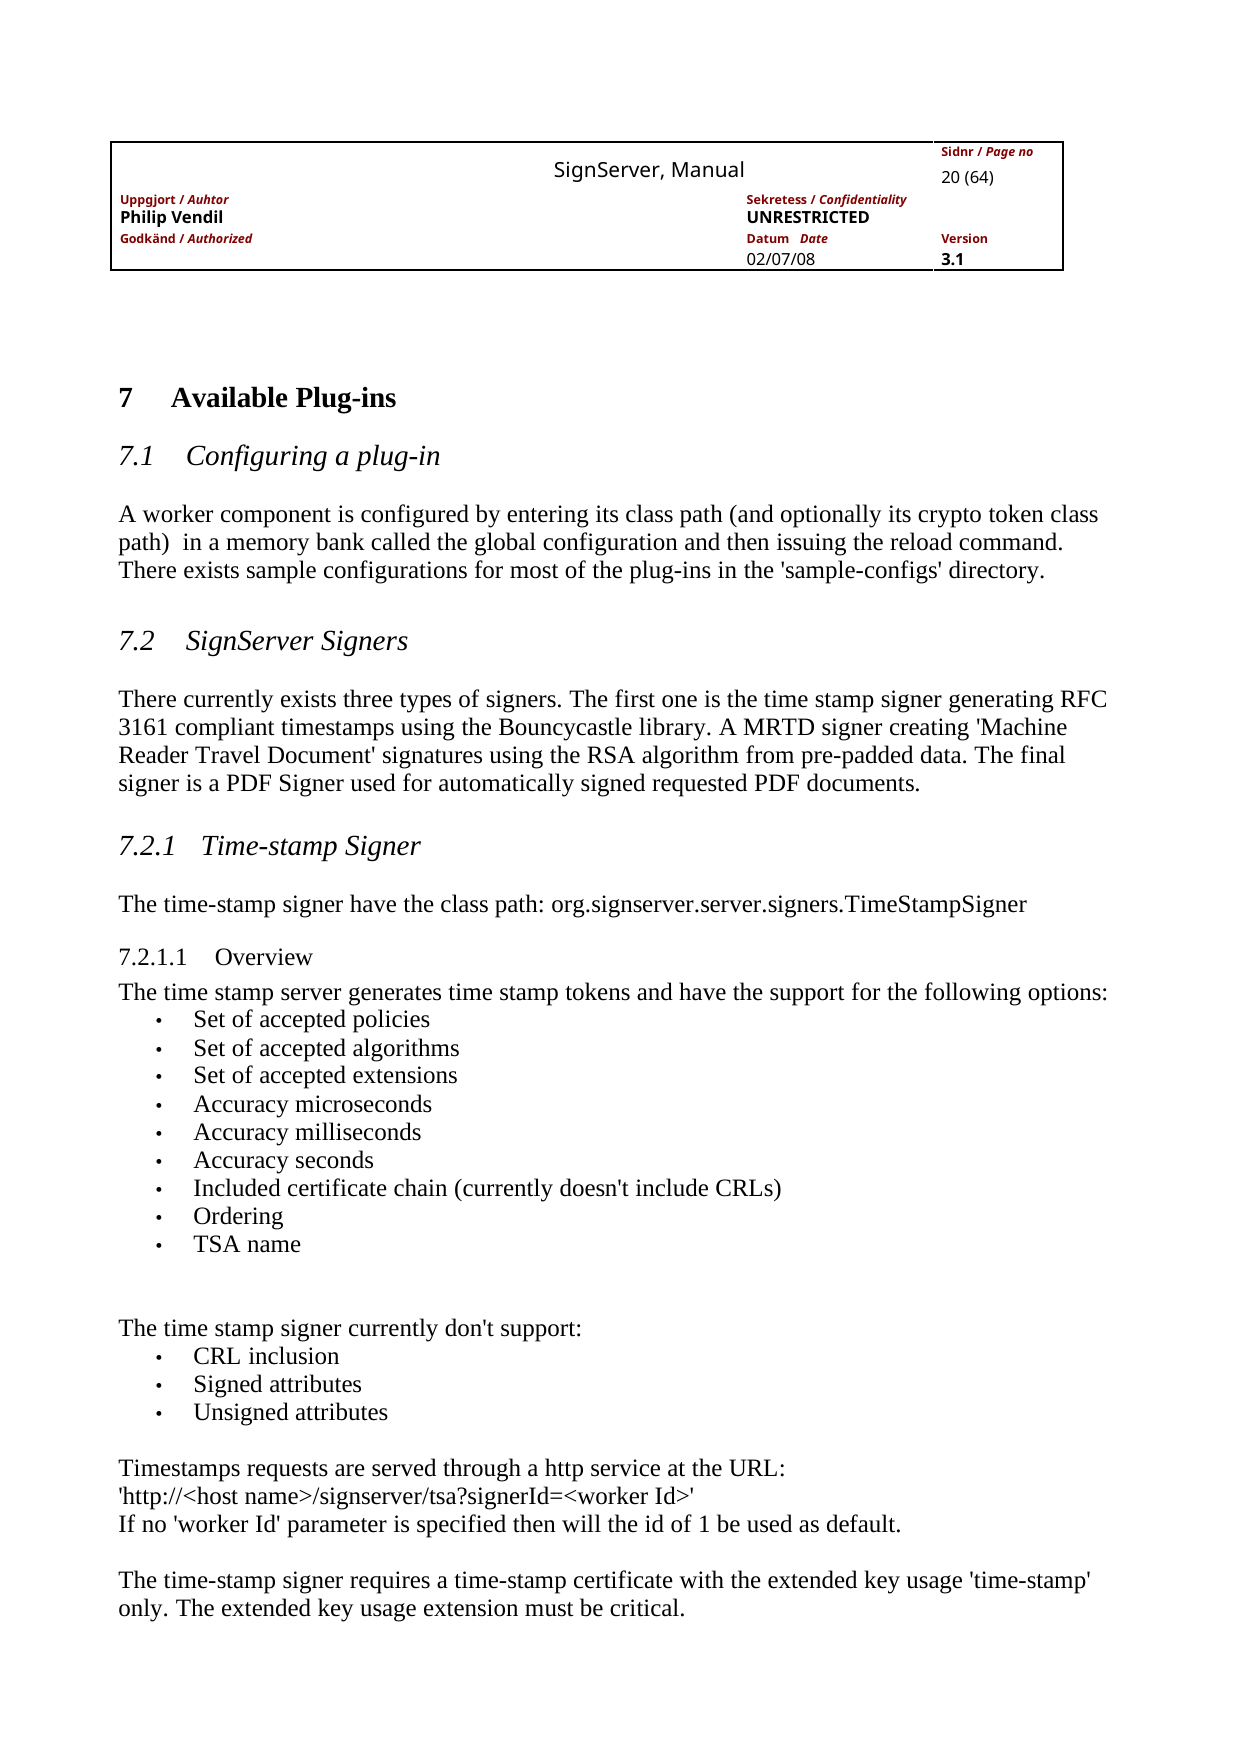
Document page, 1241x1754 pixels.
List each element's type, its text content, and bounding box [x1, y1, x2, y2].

text The time-stamp signer requires a time-stamp certificate with the extended key usage 'time-stamp' only. The extended key usage extension must be critical. [118, 1566, 1122, 1622]
subtitle Available Plug-ins [118, 382, 1122, 414]
subtitle Time-stamp Signer [118, 829, 1122, 862]
list Set of accepted policies [156, 1005, 1122, 1033]
list CRL inclusion [156, 1342, 1122, 1370]
list Unsigned attributes [156, 1398, 1122, 1426]
text The time stamp server generates time stamp tokens and have the support for the following options: [118, 977, 1122, 1005]
subtitle Overview [118, 943, 1122, 971]
list Included certificate chain (currently doesn't include CRLs) [156, 1173, 1122, 1202]
list Accuracy milliseconds [156, 1117, 1122, 1146]
text Timestamps requests are served through a http service at the URL: [118, 1454, 1122, 1482]
text The time stamp signer currently don't support: [118, 1314, 1122, 1342]
text The time-stamp signer have the class path: org.signserver.server.signers.TimeStampSigner [118, 890, 1122, 918]
subtitle SignServer Signers [118, 624, 1122, 657]
text A worker component is configured by entering its class path (and optionally its crypto token class path) in a memory bank called the global configuration and then issuing the reload command. There exists sample configurations for most of the plug-ins in the 'sample-configs' directory. [118, 500, 1122, 584]
list Ordering [156, 1202, 1122, 1229]
list Signed attributes [156, 1370, 1122, 1398]
list Accuracy seconds [156, 1146, 1122, 1173]
list Set of accepted algorithms [156, 1033, 1122, 1061]
text There currently exists three types of signers. The first one is the time stamp signer generating RFC 3161 compliant timestamps using the Bouncycastle library. A MRTD signer creating 'Machine Reader Travel Document' signatures using the RSA algorithm from pre-padded data. The final signer is a PDF Signer used for automatically signed requested PDF documents. [118, 685, 1122, 797]
text 'http://<host name>/signserver/tsa?signerId=<worker Id>' [118, 1482, 1122, 1510]
list Accuracy microseconds [156, 1089, 1122, 1117]
list Set of accepted extensions [156, 1061, 1122, 1089]
text If no 'worker Id' parameter is specified then will the id of 1 be used as default. [118, 1510, 1122, 1538]
list TSA name [156, 1229, 1122, 1258]
subtitle Configuring a plug-in [118, 439, 1122, 472]
